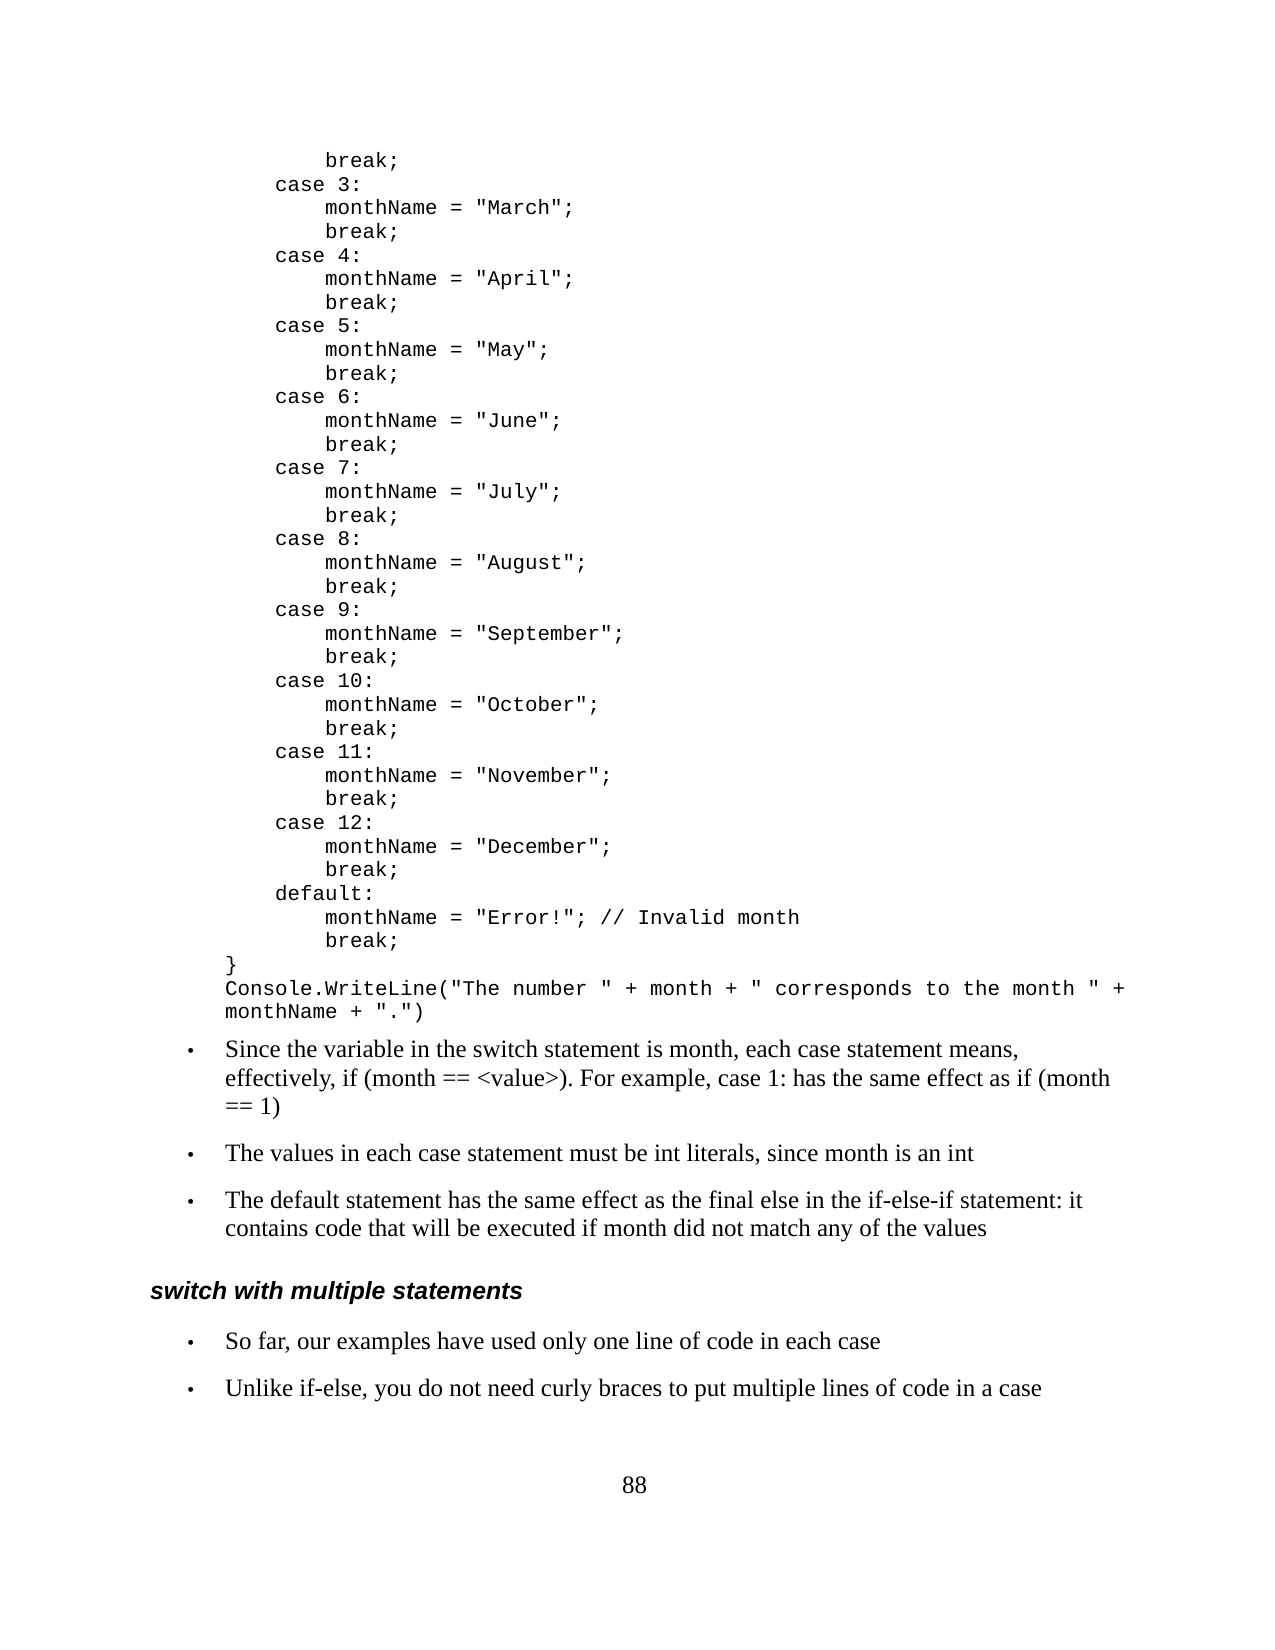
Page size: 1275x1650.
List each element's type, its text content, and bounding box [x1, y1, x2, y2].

list monthName = "August"; [187, 552, 1125, 576]
list monthName = "June"; [187, 410, 1125, 434]
list case 4: [187, 244, 1125, 268]
list break; [187, 292, 1125, 316]
list } [187, 954, 1125, 978]
list case 8: [187, 528, 1125, 552]
list break; [187, 221, 1125, 244]
list break; [187, 505, 1125, 528]
list break; [187, 363, 1125, 386]
list default: [187, 883, 1125, 907]
list monthName = "May"; [187, 339, 1125, 363]
list monthName = "December"; [187, 836, 1125, 859]
list Since the variable in the switch statement is month, each case statement means, effectively, if (month == <value>). For example, case 1: has the same effect as if (month == 1) [187, 1034, 1125, 1120]
subtitle switch with multiple statements [150, 1276, 1125, 1305]
list break; [187, 434, 1125, 457]
list break; [187, 576, 1125, 599]
list Console.WriteLine("The number " + month + " corresponds to the month " + monthName + ".") [187, 978, 1125, 1025]
list break; [187, 647, 1125, 670]
list monthName = "Error!"; // Invalid month [187, 907, 1125, 930]
list break; [187, 150, 1125, 174]
list break; [187, 717, 1125, 741]
list case 11: [187, 741, 1125, 765]
list break; [187, 930, 1125, 954]
list case 3: [187, 174, 1125, 197]
list Unlike if-else, you do not need curly braces to put multiple lines of code in a case [187, 1373, 1125, 1402]
list So far, our examples have used only one line of code in each case [187, 1326, 1125, 1355]
list case 9: [187, 599, 1125, 623]
list The values in each case statement must be int literals, since month is an int [187, 1138, 1125, 1167]
list case 7: [187, 457, 1125, 481]
list break; [187, 859, 1125, 883]
list monthName = "March"; [187, 197, 1125, 221]
list case 10: [187, 670, 1125, 694]
list monthName = "September"; [187, 623, 1125, 647]
list case 12: [187, 812, 1125, 836]
list monthName = "November"; [187, 765, 1125, 788]
list monthName = "July"; [187, 481, 1125, 505]
list case 6: [187, 386, 1125, 410]
list monthName = "October"; [187, 694, 1125, 717]
list monthName = "April"; [187, 268, 1125, 292]
list case 5: [187, 316, 1125, 339]
list break; [187, 788, 1125, 812]
list The default statement has the same effect as the final else in the if-else-if statement: it contains code that will be executed if month did not match any of the values [187, 1185, 1125, 1242]
